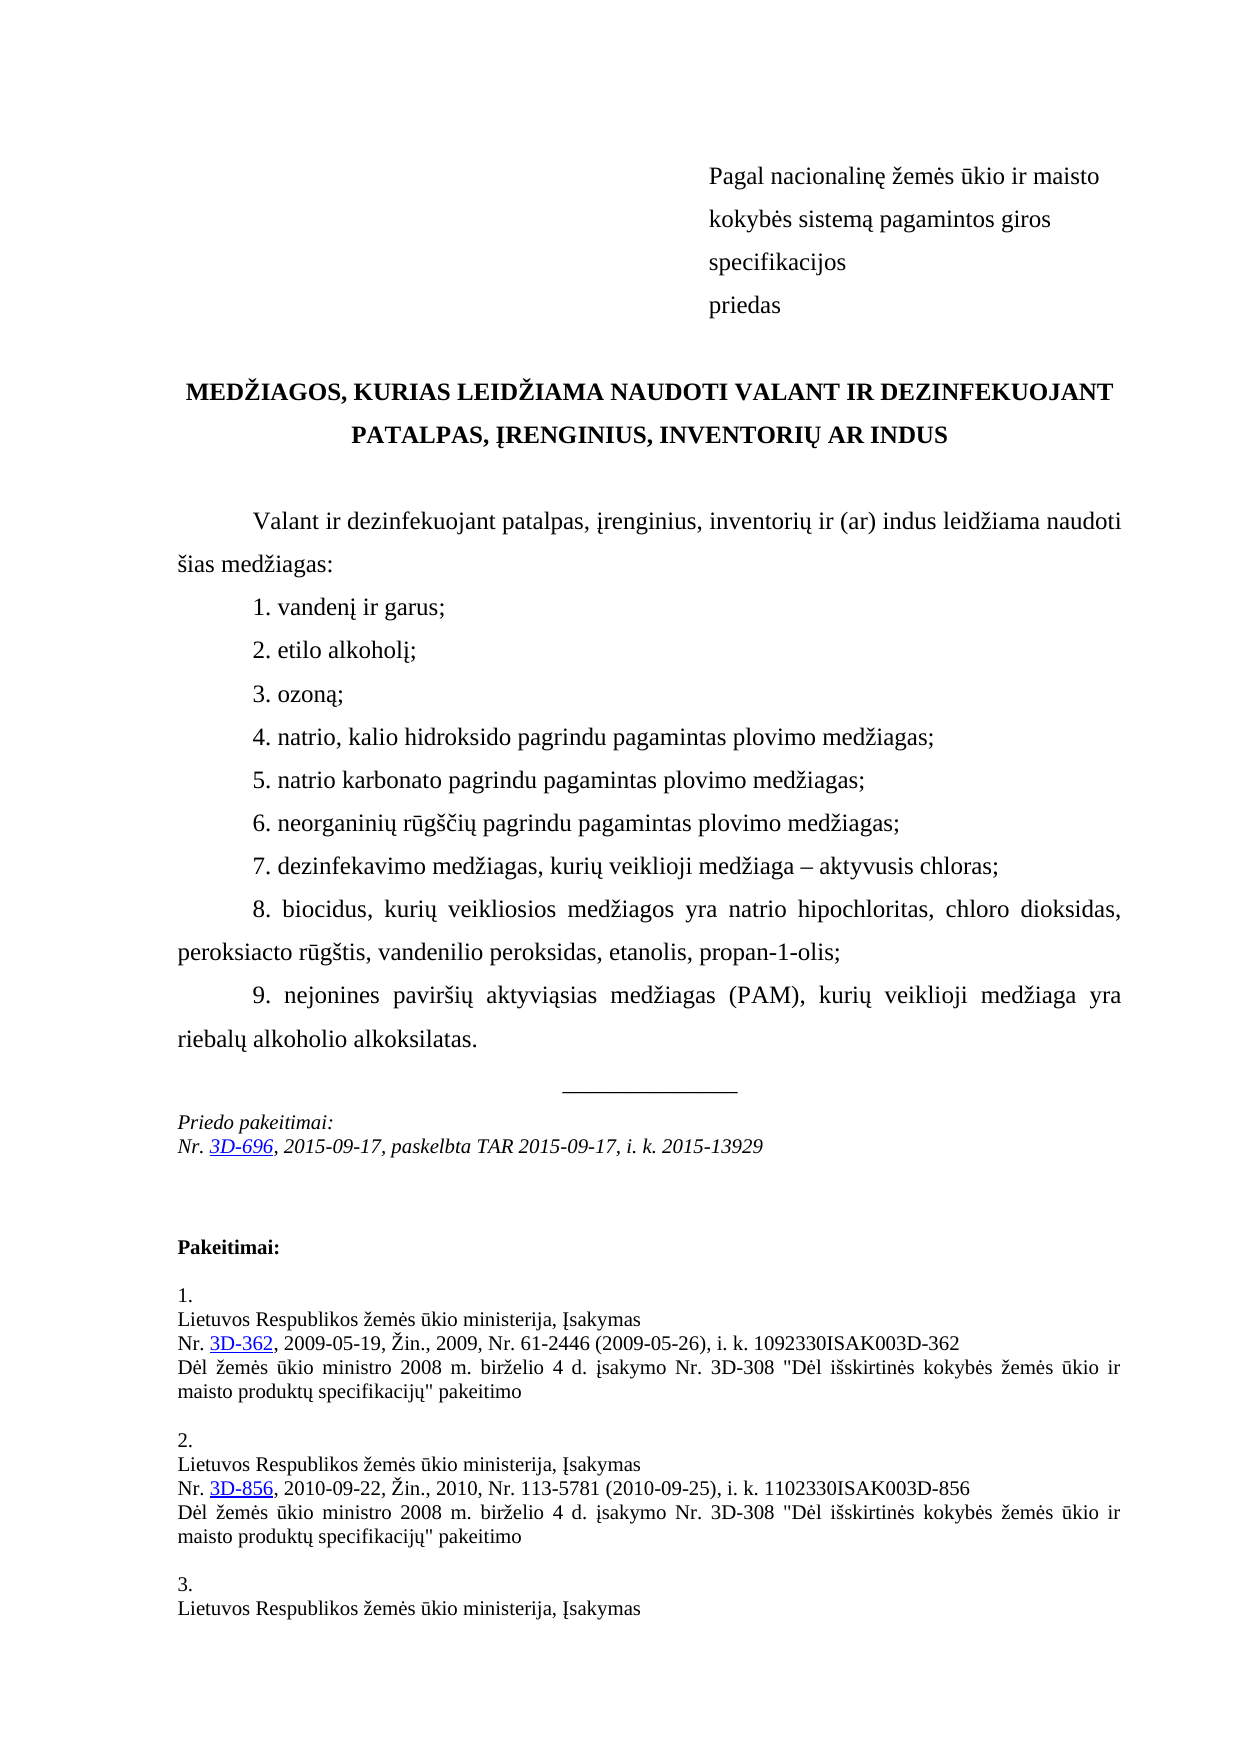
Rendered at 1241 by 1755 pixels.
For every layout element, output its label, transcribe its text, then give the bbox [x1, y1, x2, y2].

text Pakeitimai: [177, 1235, 1122, 1259]
text Pagal nacionalinę žemės ūkio ir maisto kokybės sistemą pagamintos giros specifikacijos [709, 161, 1122, 276]
text 2. etilo alkoholį; [177, 636, 1122, 664]
text 3. ozoną; [177, 679, 1122, 707]
text Dėl žemės ūkio ministro 2008 m. birželio 4 d. įsakymo Nr. 3D-308 "Dėl išskirtinės kokybės žemės ūkio ir maisto produktų specifikacijų" pakeitimo [177, 1355, 1122, 1403]
text Nr. 3D-696, 2015-09-17, paskelbta TAR 2015-09-17, i. k. 2015-13929 [177, 1134, 1122, 1158]
text priedas [709, 291, 1122, 319]
text 6. neorganinių rūgščių pagrindu pagamintas plovimo medžiagas; [177, 808, 1122, 837]
text Lietuvos Respublikos žemės ūkio ministerija, Įsakymas [177, 1596, 1122, 1620]
text Dėl žemės ūkio ministro 2008 m. birželio 4 d. įsakymo Nr. 3D-308 "Dėl išskirtinės kokybės žemės ūkio ir maisto produktų specifikacijų" pakeitimo [177, 1500, 1122, 1548]
text 1. [177, 1283, 1122, 1307]
text 5. natrio karbonato pagrindu pagamintas plovimo medžiagas; [177, 765, 1122, 794]
text 7. dezinfekavimo medžiagas, kurių veiklioji medžiaga – aktyvusis chloras; [177, 851, 1122, 880]
text Nr. 3D-856, 2010-09-22, Žin., 2010, Nr. 113-5781 (2010-09-25), i. k. 1102330ISAK003D-856 [177, 1476, 1122, 1500]
text 9. nejonines paviršių aktyviąsias medžiagas (PAM), kurių veiklioji medžiaga yra riebalų alkoholio alkoksilatas. [177, 981, 1122, 1052]
text ______________ [177, 1067, 1122, 1096]
text 8. biocidus, kurių veikliosios medžiagos yra natrio hipochloritas, chloro dioksidas, peroksiacto rūgštis, vandenilio peroksidas, etanolis, propan-1-olis; [177, 894, 1122, 966]
text MEDŽIAGOS, KURIAS LEIDŽIAMA NAUDOTI VALANT IR DEZINFEKUOJANT PATALPAS, ĮRENGINIUS, INVENTORIŲ AR INDUS [177, 377, 1122, 449]
text Priedo pakeitimai: [177, 1110, 1122, 1134]
text 1. vandenį ir garus; [177, 592, 1122, 621]
text 2. [177, 1427, 1122, 1452]
text Valant ir dezinfekuojant patalpas, įrenginius, inventorių ir (ar) indus leidžiama naudoti šias medžiagas: [177, 506, 1122, 578]
text Nr. 3D-362, 2009-05-19, Žin., 2009, Nr. 61-2446 (2009-05-26), i. k. 1092330ISAK003D-362 [177, 1331, 1122, 1355]
text Lietuvos Respublikos žemės ūkio ministerija, Įsakymas [177, 1452, 1122, 1476]
text 4. natrio, kalio hidroksido pagrindu pagamintas plovimo medžiagas; [177, 722, 1122, 751]
text Lietuvos Respublikos žemės ūkio ministerija, Įsakymas [177, 1307, 1122, 1331]
text 3. [177, 1572, 1122, 1596]
